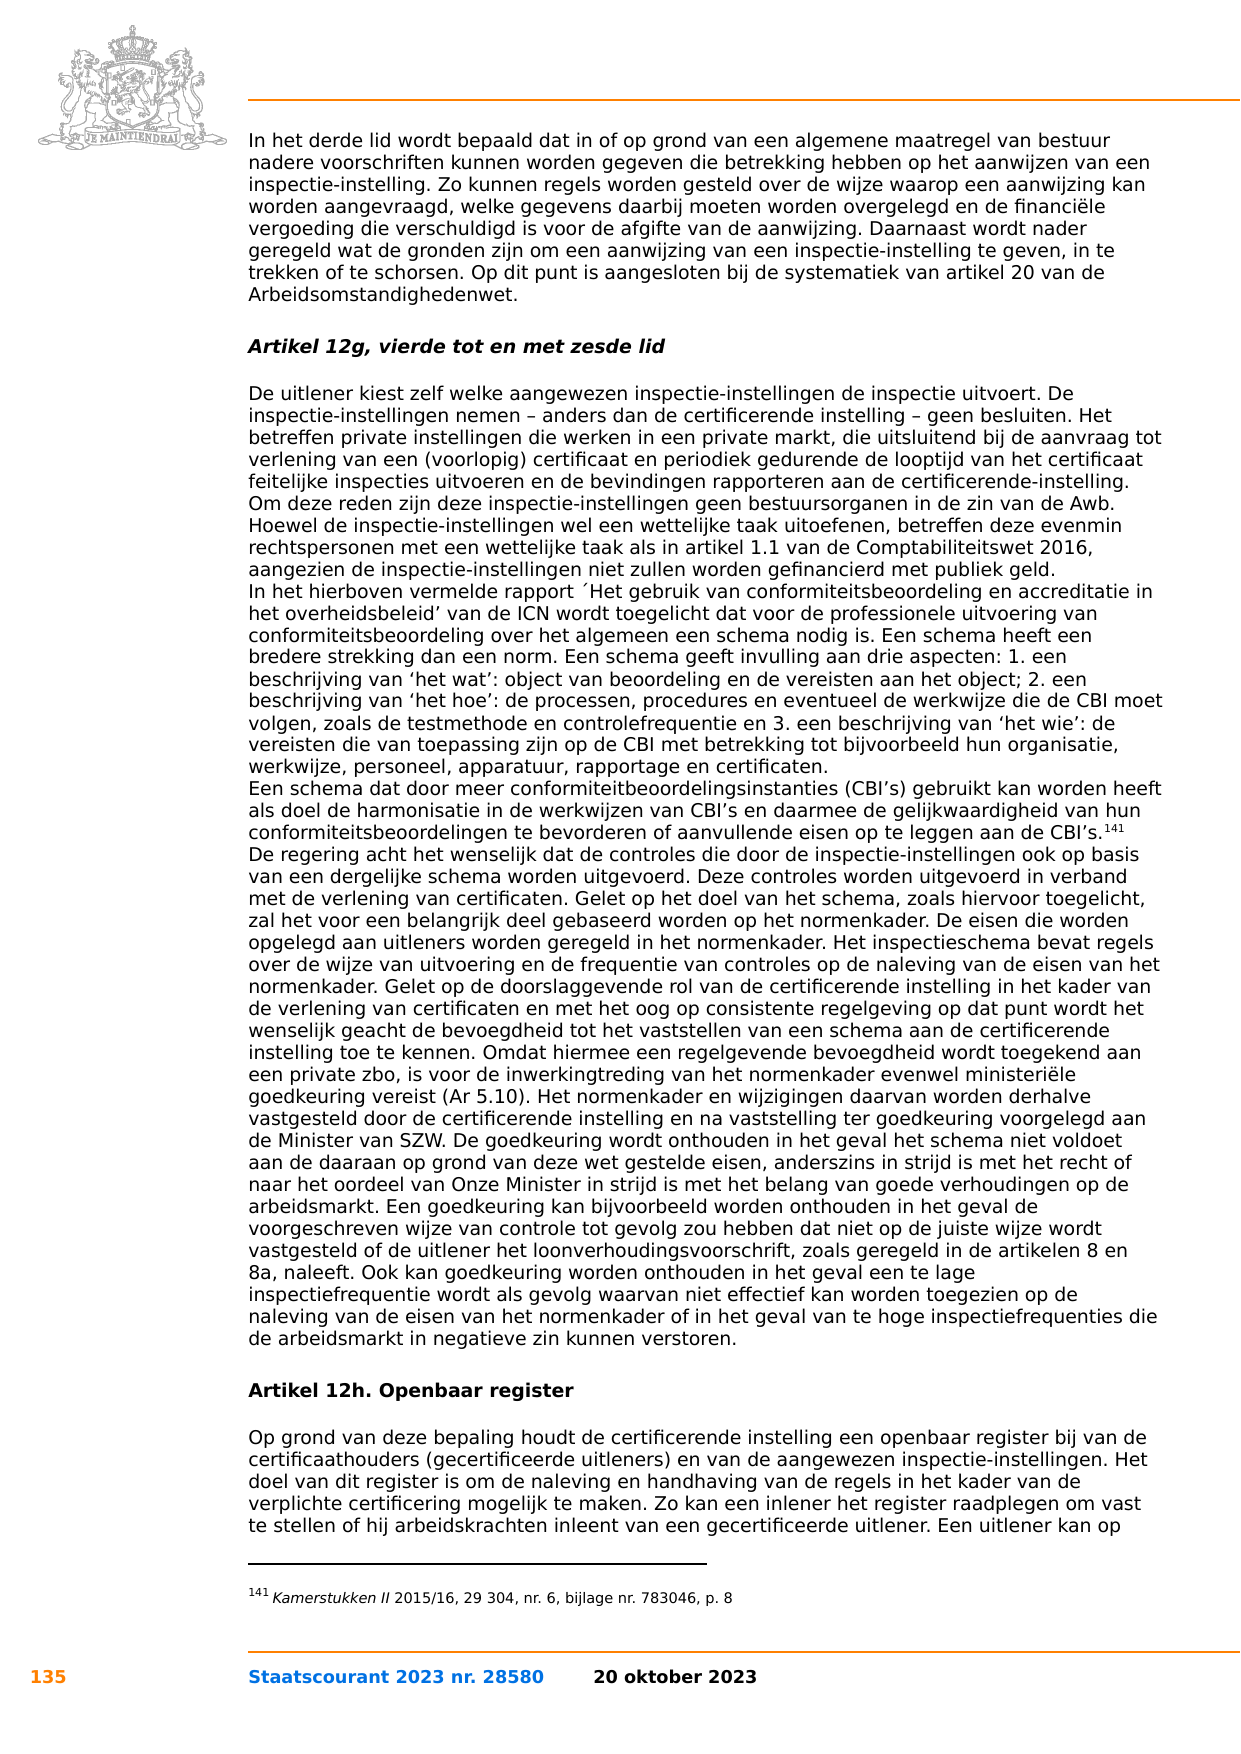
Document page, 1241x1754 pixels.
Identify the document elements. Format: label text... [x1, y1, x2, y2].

subtitle Artikel 12h. Openbaar register [248, 1380, 1163, 1402]
text Kamerstukken II 2015/16, 29 304, nr. 6, bijlage nr. 783046, p. 8 [248, 1586, 1163, 1608]
picture [38, 25, 227, 150]
text De regering acht het wenselijk dat de controles die door de inspectie-instellingen ook op basis van een dergelijke schema worden uitgevoerd. Deze controles worden uitgevoerd in verband met de verlening van certificaten. Gelet op het doel van het schema, zoals hiervoor toegelicht, zal het voor een belangrijk deel gebaseerd worden op het normenkader. De eisen die worden opgelegd aan uitleners worden geregeld in het normenkader. Het inspectieschema bevat regels over de wijze van uitvoering en de frequentie van controles op de naleving van de eisen van het normenkader. Gelet op de doorslaggevende rol van de certificerende instelling in het kader van de verlening van certificaten en met het oog op consistente regelgeving op dat punt wordt het wenselijk geacht de bevoegdheid tot het vaststellen van een schema aan de certificerende instelling toe te kennen. Omdat hiermee een regelgevende bevoegdheid wordt toegekend aan een private zbo, is voor de inwerkingtreding van het normenkader evenwel ministeriële goedkeuring vereist (Ar 5.10). Het normenkader en wijzigingen daarvan worden derhalve vastgesteld door de certificerende instelling en na vaststelling ter goedkeuring voorgelegd aan de Minister van SZW. De goedkeuring wordt onthouden in het geval het schema niet voldoet aan de daaraan op grond van deze wet gestelde eisen, anderszins in strijd is met het recht of naar het oordeel van Onze Minister in strijd is met het belang van goede verhoudingen op de arbeidsmarkt. Een goedkeuring kan bijvoorbeeld worden onthouden in het geval de voorgeschreven wijze van controle tot gevolg zou hebben dat niet op de juiste wijze wordt vastgesteld of de uitlener het loonverhoudingsvoorschrift, zoals geregeld in de artikelen 8 en 8a, naleeft. Ook kan goedkeuring worden onthouden in het geval een te lage inspectiefrequentie wordt als gevolg waarvan niet effectief kan worden toegezien op de naleving van de eisen van het normenkader of in het geval van te hoge inspectiefrequenties die de arbeidsmarkt in negatieve zin kunnen verstoren. [248, 844, 1163, 1350]
text Een schema dat door meer conformiteitbeoordelingsinstanties (CBI’s) gebruikt kan worden heeft als doel de harmonisatie in de werkwijzen van CBI’s en daarmee de gelijkwaardigheid van hun conformiteitsbeoordelingen te bevorderen of aanvullende eisen op te leggen aan de CBI’s. [248, 778, 1163, 844]
text De uitlener kiest zelf welke aangewezen inspectie-instellingen de inspectie uitvoert. De inspectie-instellingen nemen – anders dan de certificerende instelling – geen besluiten. Het betreffen private instellingen die werken in een private markt, die uitsluitend bij de aanvraag tot verlening van een (voorlopig) certificaat en periodiek gedurende de looptijd van het certificaat feitelijke inspecties uitvoeren en de bevindingen rapporteren aan de certificerende-instelling. Om deze reden zijn deze inspectie-instellingen geen bestuursorganen in de zin van de Awb. Hoewel de inspectie-instellingen wel een wettelijke taak uitoefenen, betreffen deze evenmin rechtspersonen met een wettelijke taak als in artikel 1.1 van de Comptabiliteitswet 2016, aangezien de inspectie-instellingen niet zullen worden gefinancierd met publiek geld. [248, 383, 1163, 581]
text In het derde lid wordt bepaald dat in of op grond van een algemene maatregel van bestuur nadere voorschriften kunnen worden gegeven die betrekking hebben op het aanwijzen van een inspectie-instelling. Zo kunnen regels worden gesteld over de wijze waarop een aanwijzing kan worden aangevraagd, welke gegevens daarbij moeten worden overgelegd en de financiële vergoeding die verschuldigd is voor de afgifte van de aanwijzing. Daarnaast wordt nader geregeld wat de gronden zijn om een aanwijzing van een inspectie-instelling te geven, in te trekken of te schorsen. Op dit punt is aangesloten bij de systematiek van artikel 20 van de Arbeidsomstandighedenwet. [248, 130, 1163, 306]
text In het hierboven vermelde rapport ´Het gebruik van conformiteitsbeoordeling en accreditatie in het overheidsbeleid’ van de ICN wordt toegelicht dat voor de professionele uitvoering van conformiteitsbeoordeling over het algemeen een schema nodig is. Een schema heeft een bredere strekking dan een norm. Een schema geeft invulling aan drie aspecten: 1. een beschrijving van ‘het wat’: object van beoordeling en de vereisten aan het object; 2. een beschrijving van ‘het hoe’: de processen, procedures en eventueel de werkwijze die de CBI moet volgen, zoals de testmethode en controlefrequentie en 3. een beschrijving van ‘het wie’: de vereisten die van toepassing zijn op de CBI met betrekking tot bijvoorbeeld hun organisatie, werkwijze, personeel, apparatuur, rapportage en certificaten. [248, 581, 1163, 778]
text Op grond van deze bepaling houdt de certificerende instelling een openbaar register bij van de certificaathouders (gecertificeerde uitleners) en van de aangewezen inspectie-instellingen. Het doel van dit register is om de naleving en handhaving van de regels in het kader van de verplichte certificering mogelijk te maken. Zo kan een inlener het register raadplegen om vast te stellen of hij arbeidskrachten inleent van een gecertificeerde uitlener. Een uitlener kan op [248, 1427, 1163, 1537]
subtitle Artikel 12g, vierde tot en met zesde lid [248, 336, 1163, 358]
